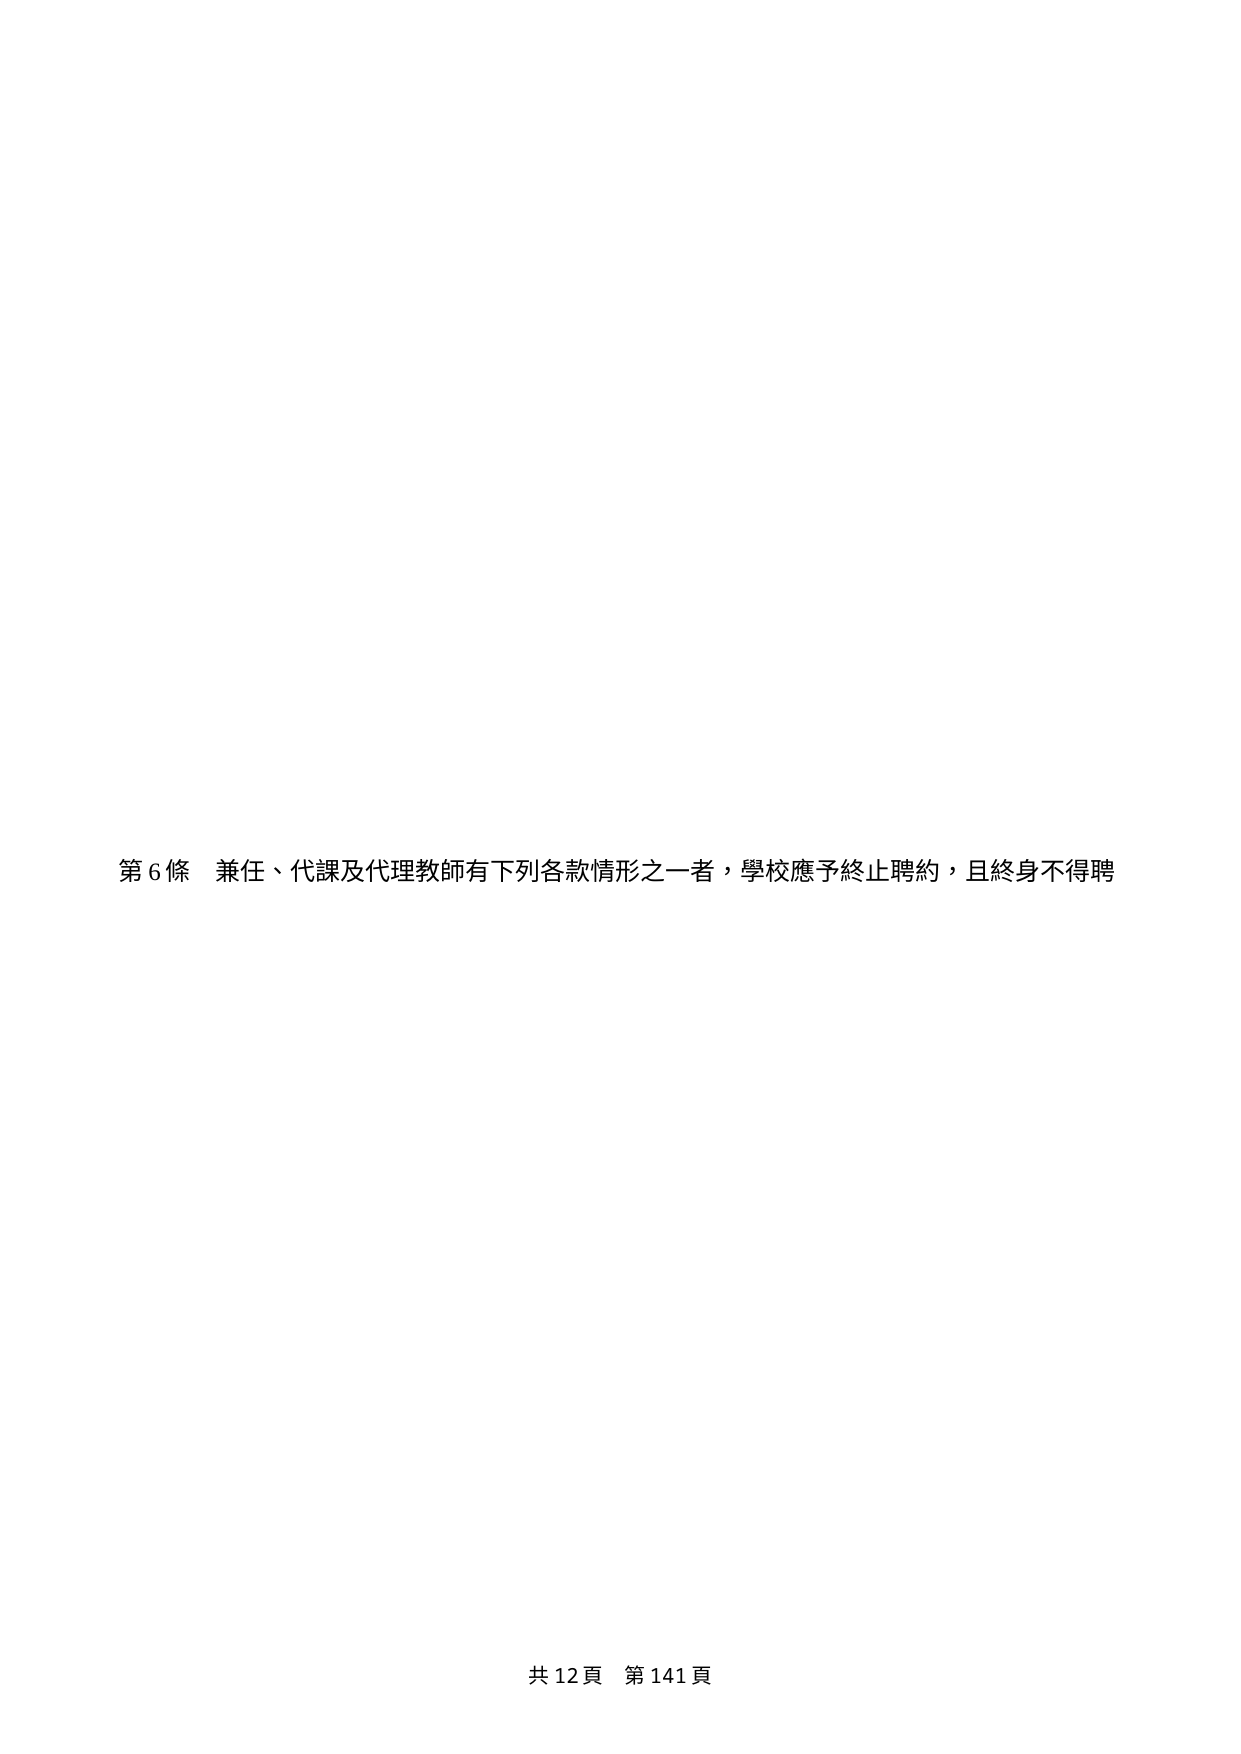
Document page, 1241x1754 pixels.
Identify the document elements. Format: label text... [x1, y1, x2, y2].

text 第6條 兼任、代課及代理教師有下列各款情形之一者，學校應予終止聘約，且終身不得聘 [118, 828, 1122, 891]
